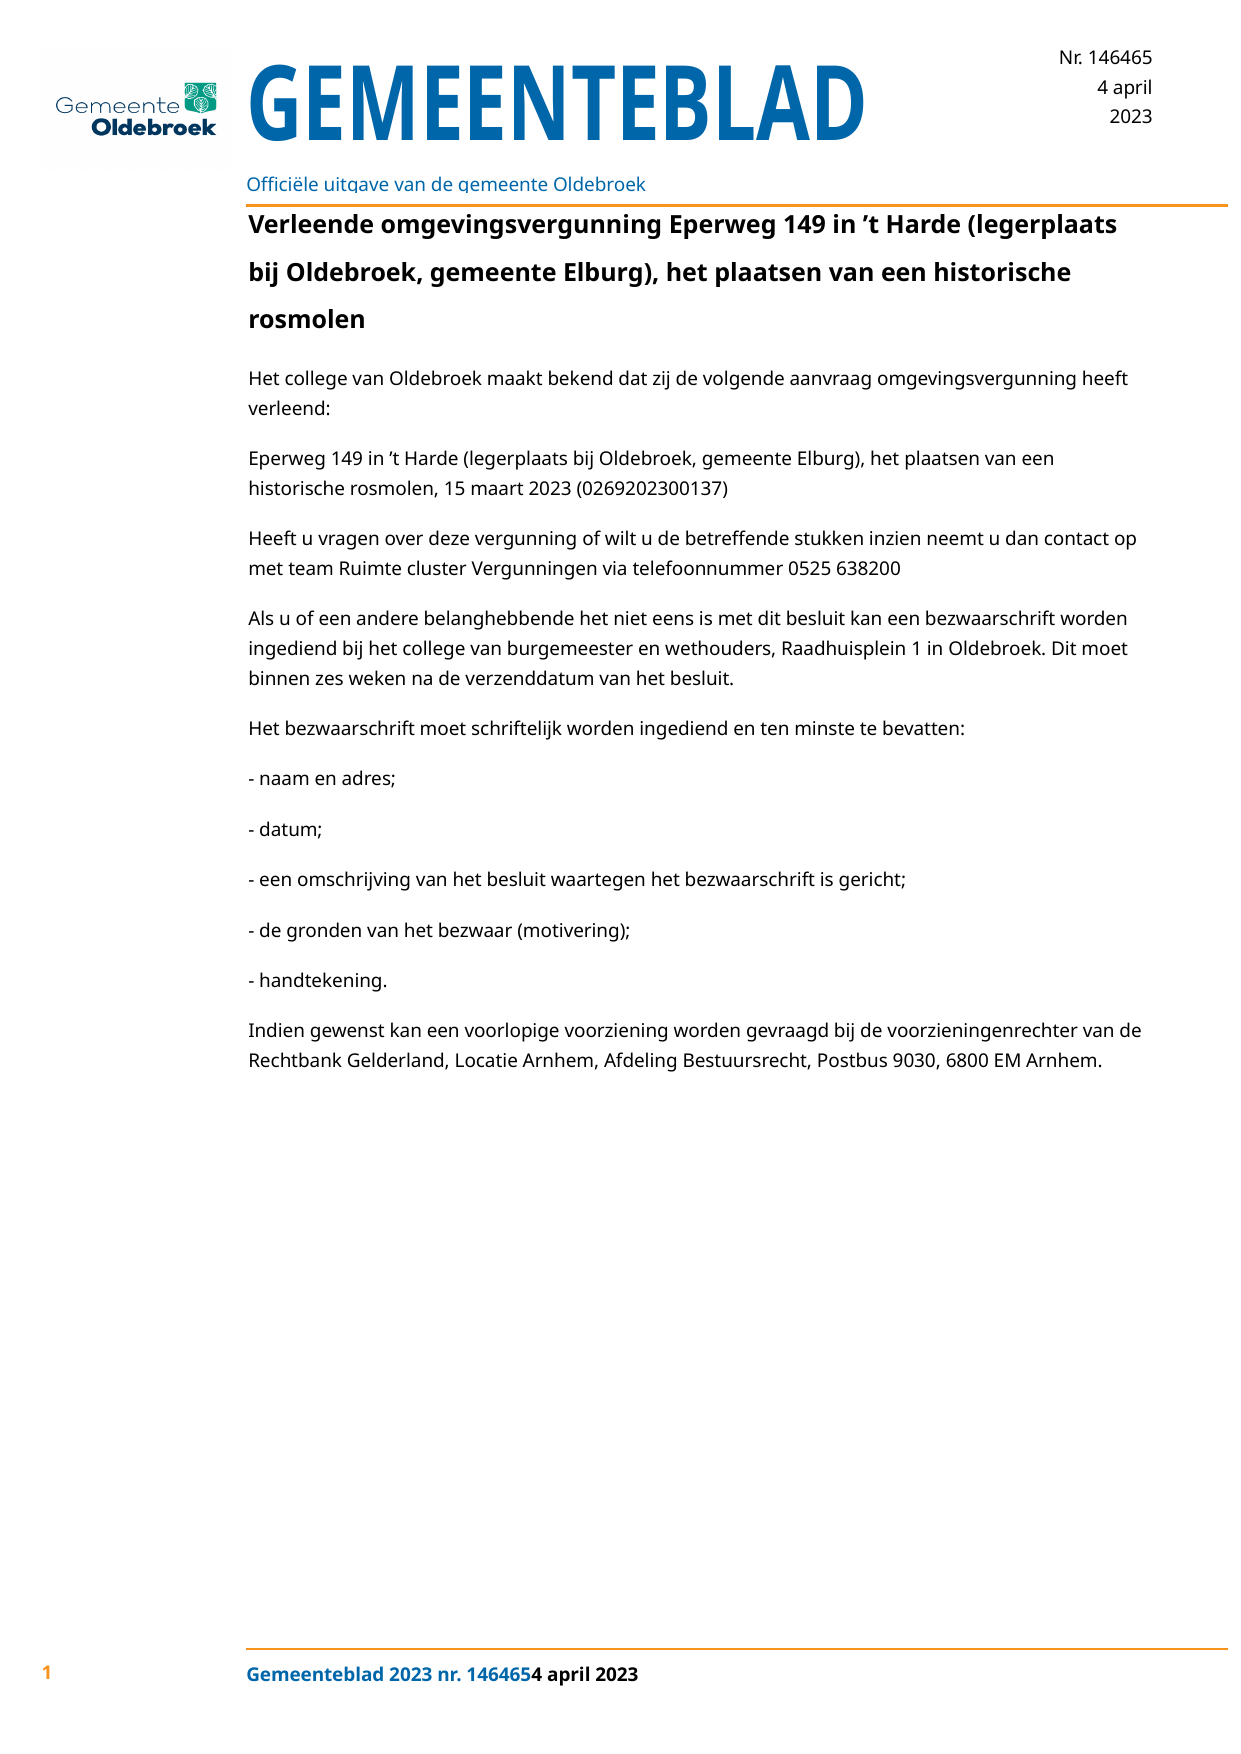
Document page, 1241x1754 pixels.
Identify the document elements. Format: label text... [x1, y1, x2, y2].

text - handtekening. [248, 967, 1152, 993]
text Als u of een andere belanghebbende het niet eens is met dit besluit kan een bezwaarschrift worden ingediend bij het college van burgemeester en wethouders, Raadhuisplein 1 in Oldebroek. Dit moet binnen zes weken na de verzenddatum van het besluit. [248, 606, 1152, 690]
text - de gronden van het bezwaar (motivering); [248, 917, 1152, 942]
text Heeft u vragen over deze vergunning of wilt u de betreffende stukken inzien neemt u dan contact op met team Ruimte cluster Vergunningen via telefoonnummer 0525 638200 [248, 526, 1152, 581]
text - datum; [248, 816, 1152, 842]
text Verleende omgevingsvergunning Eperweg 149 in ’t Harde (legerplaats bij Oldebroek, gemeente Elburg), het plaatsen van een historische rosmolen [248, 207, 1152, 336]
picture [41, 47, 231, 172]
text Het college van Oldebroek maakt bekend dat zij de volgende aanvraag omgevingsvergunning heeft verleend: [248, 366, 1152, 421]
text Het bezwaarschrift moet schriftelijk worden ingediend en ten minste te bevatten: [248, 715, 1152, 741]
text - een omschrijving van het besluit waartegen het bezwaarschrift is gericht; [248, 866, 1152, 892]
text Indien gewenst kan een voorlopige voorziening worden gevraagd bij de voorzieningenrechter van de Rechtbank Gelderland, Locatie Arnhem, Afdeling Bestuursrecht, Postbus 9030, 6800 EM Arnhem. [248, 1018, 1152, 1073]
text Eperweg 149 in ’t Harde (legerplaats bij Oldebroek, gemeente Elburg), het plaatsen van een historische rosmolen, 15 maart 2023 (0269202300137) [248, 446, 1152, 501]
text - naam en adres; [248, 766, 1152, 791]
